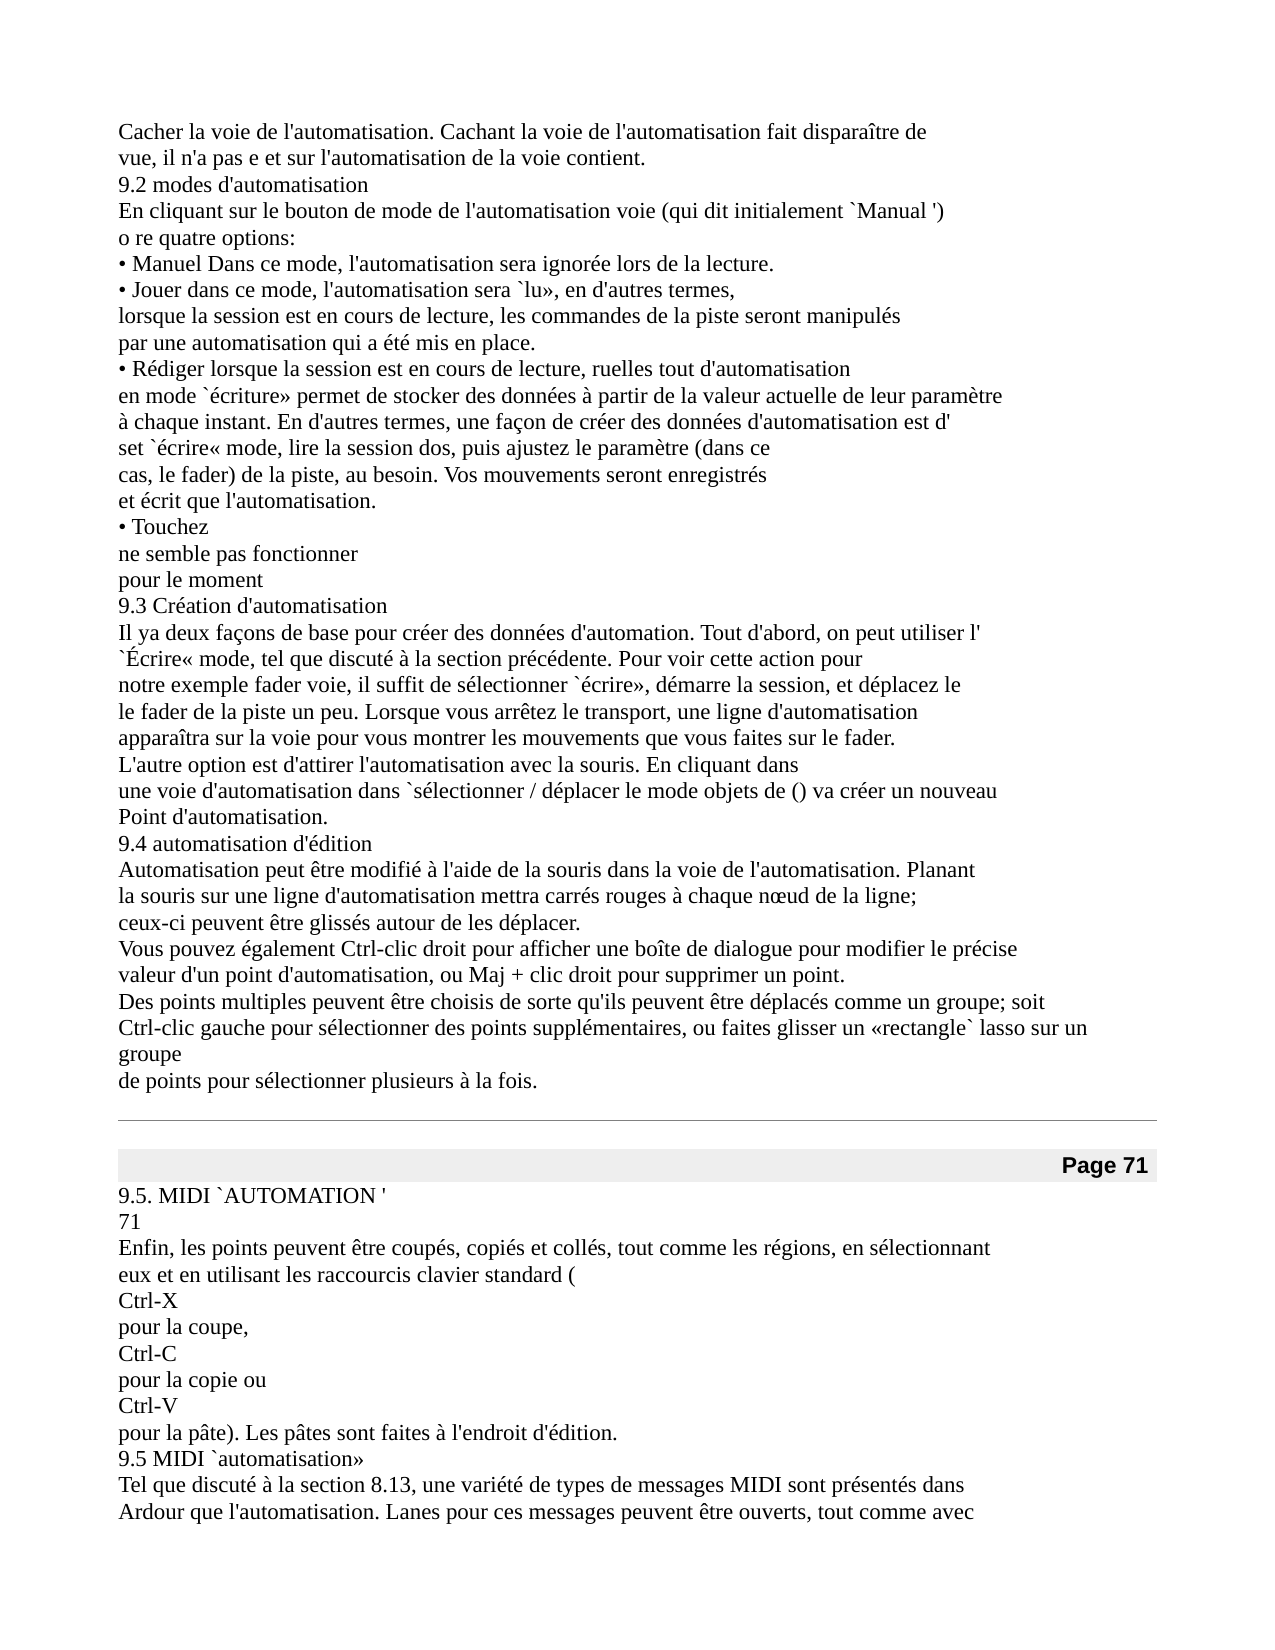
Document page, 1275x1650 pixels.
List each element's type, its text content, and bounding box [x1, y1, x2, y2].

text Des points multiples peuvent être choisis de sorte qu'ils peuvent être déplacés comme un groupe; soit [118, 988, 1157, 1014]
text Vous pouvez également Ctrl-clic droit pour afficher une boîte de dialogue pour modifier le précise [118, 935, 1157, 961]
text Ctrl-X [118, 1287, 1157, 1313]
text set `écrire« mode, lire la session dos, puis ajustez le paramètre (dans ce [118, 434, 1157, 461]
text • Rédiger lorsque la session est en cours de lecture, ruelles tout d'automatisation [118, 355, 1157, 382]
text pour la coupe, [118, 1313, 1157, 1340]
text lorsque la session est en cours de lecture, les commandes de la piste seront manipulés [118, 303, 1157, 329]
text par une automatisation qui a été mis en place. [118, 329, 1157, 355]
text 9.5 MIDI `automatisation» [118, 1445, 1157, 1472]
text 9.4 automatisation d'édition [118, 830, 1157, 856]
text une voie d'automatisation dans `sélectionner / déplacer le mode objets de () va créer un nouveau [118, 777, 1157, 803]
text 71 [118, 1208, 1157, 1234]
text `Écrire« mode, tel que discuté à la section précédente. Pour voir cette action pour [118, 645, 1157, 672]
text à chaque instant. En d'autres termes, une façon de créer des données d'automatisation est d' [118, 408, 1157, 434]
text Il ya deux façons de base pour créer des données d'automation. Tout d'abord, on peut utiliser l' [118, 619, 1157, 645]
text 9.5. MIDI `AUTOMATION ' [118, 1182, 1157, 1208]
text Enfin, les points peuvent être coupés, copiés et collés, tout comme les régions, en sélectionnant [118, 1234, 1157, 1261]
text pour le moment [118, 566, 1157, 592]
text apparaîtra sur la voie pour vous montrer les mouvements que vous faites sur le fader. [118, 724, 1157, 751]
text o re quatre options: [118, 223, 1157, 250]
text valeur d'un point d'automatisation, ou Maj + clic droit pour supprimer un point. [118, 961, 1157, 988]
text ceux-ci peuvent être glissés autour de les déplacer. [118, 909, 1157, 935]
table_header Page 71 [118, 1149, 1157, 1182]
text la souris sur une ligne d'automatisation mettra carrés rouges à chaque nœud de la ligne; [118, 882, 1157, 909]
text En cliquant sur le bouton de mode de l'automatisation voie (qui dit initialement `Manual ') [118, 197, 1157, 223]
text Ctrl-V [118, 1392, 1157, 1419]
text notre exemple fader voie, il suffit de sélectionner `écrire», démarre la session, et déplacez le [118, 672, 1157, 698]
text Cacher la voie de l'automatisation. Cachant la voie de l'automatisation fait disparaître de [118, 118, 1157, 144]
text • Jouer dans ce mode, l'automatisation sera `lu», en d'autres termes, [118, 276, 1157, 303]
text Tel que discuté à la section 8.13, une variété de types de messages MIDI sont présentés dans [118, 1472, 1157, 1498]
text cas, le fader) de la piste, au besoin. Vos mouvements seront enregistrés [118, 461, 1157, 487]
text et écrit que l'automatisation. [118, 487, 1157, 513]
text eux et en utilisant les raccourcis clavier standard ( [118, 1261, 1157, 1287]
text • Touchez [118, 513, 1157, 540]
text Ctrl-C [118, 1340, 1157, 1366]
text de points pour sélectionner plusieurs à la fois. [118, 1067, 1157, 1093]
text vue, il n'a pas e et sur l'automatisation de la voie contient. [118, 144, 1157, 171]
text en mode `écriture» permet de stocker des données à partir de la valeur actuelle de leur paramètre [118, 382, 1157, 408]
text Ctrl-clic gauche pour sélectionner des points supplémentaires, ou faites glisser un «rectangle` lasso sur un groupe [118, 1014, 1157, 1067]
text 9.2 modes d'automatisation [118, 171, 1157, 197]
text 9.3 Création d'automatisation [118, 592, 1157, 619]
text L'autre option est d'attirer l'automatisation avec la souris. En cliquant dans [118, 751, 1157, 777]
text Automatisation peut être modifié à l'aide de la souris dans la voie de l'automatisation. Planant [118, 856, 1157, 882]
text Point d'automatisation. [118, 803, 1157, 830]
text • Manuel Dans ce mode, l'automatisation sera ignorée lors de la lecture. [118, 250, 1157, 276]
text pour la copie ou [118, 1366, 1157, 1392]
text pour la pâte). Les pâtes sont faites à l'endroit d'édition. [118, 1419, 1157, 1445]
text ne semble pas fonctionner [118, 540, 1157, 566]
text Ardour que l'automatisation. Lanes pour ces messages peuvent être ouverts, tout comme avec [118, 1498, 1157, 1524]
text le fader de la piste un peu. Lorsque vous arrêtez le transport, une ligne d'automatisation [118, 698, 1157, 724]
